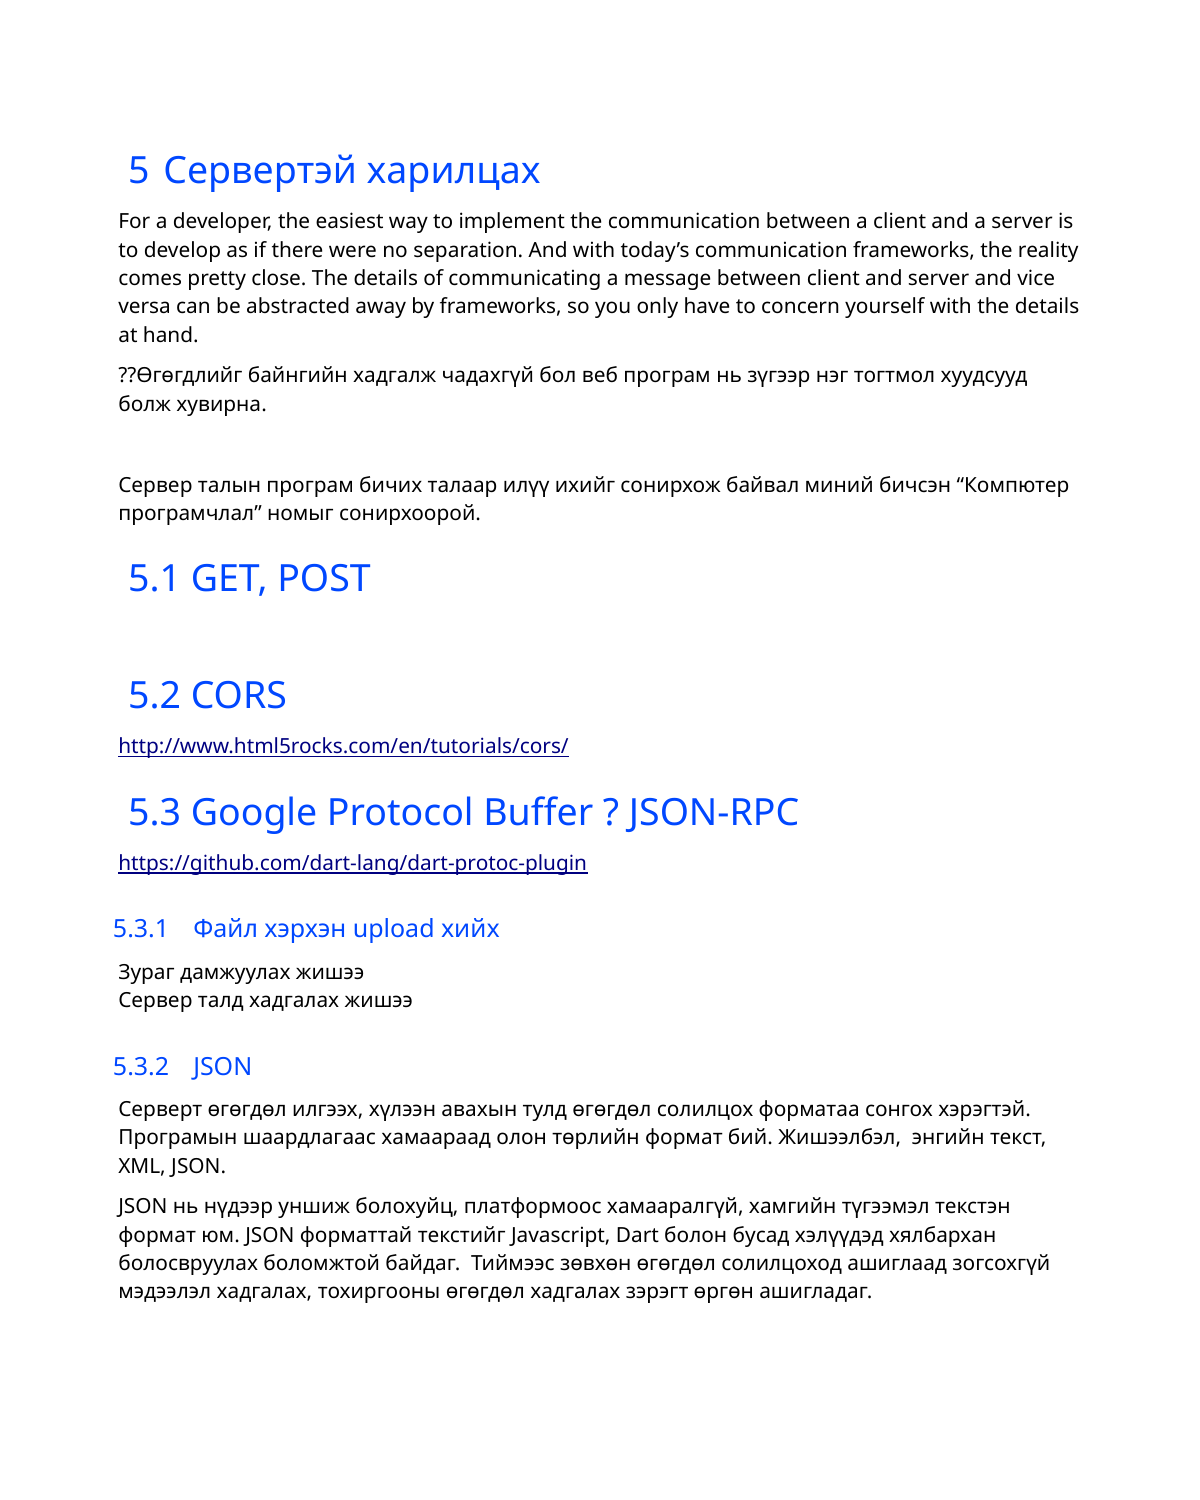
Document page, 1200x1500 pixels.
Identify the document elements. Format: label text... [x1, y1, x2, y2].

subtitle GET, POST [118, 551, 1082, 602]
text For a developer, the easiest way to implement the communication between a client and a server is to develop as if there were no separation. And with today’s communication frameworks, the reality comes pretty close. The details of communicating a message between client and server and vice versa can be abstracted away by frameworks, so you only have to concern yourself with the details at hand. [118, 206, 1082, 348]
text http://www.html5rocks.com/en/tutorials/cors/ [118, 732, 1082, 760]
subtitle JSON [106, 1048, 1082, 1082]
text Серверт өгөгдөл илгээх, хүлээн авахын тулд өгөгдөл солилцох форматаа сонгох хэрэгтэй. Програмын шаардлагаас хамаараад олон төрлийн формат бий. Жишээлбэл, энгийн текст, XML, JSON. [118, 1094, 1082, 1179]
text Зураг дамжуулах жишээ [118, 957, 1082, 985]
text JSON нь нүдээр уншиж болохуйц, платформоос хамааралгүй, хамгийн түгээмэл текстэн формат юм. JSON форматтай текстийг Javascript, Dart болон бусад хэлүүдэд хялбархан болосвруулах боломжтой байдаг. Тиймээс зөвхөн өгөгдөл солилцоход ашиглаад зогсохгүй мэдээлэл хадгалах, тохиргооны өгөгдөл хадгалах зэрэгт өргөн ашигладаг. [118, 1191, 1082, 1305]
subtitle Сервертэй харилцах [118, 143, 1082, 194]
subtitle Google Protocol Buffer ? JSON-RPC [118, 785, 1082, 836]
text ??Өгөгдлийг байнгийн хадгалж чадахгүй бол веб програм нь зүгээр нэг тогтмол хуудсууд болж хувирна. [118, 361, 1082, 417]
text Сервер талд хадгалах жишээ [118, 985, 1082, 1014]
text https://github.com/dart-lang/dart-protoc-plugin [118, 848, 1082, 877]
subtitle Файл хэрхэн upload хийх [106, 911, 1082, 945]
text Сервер талын програм бичих талаар илүү ихийг сонирхож байвал миний бичсэн “Компютер програмчлал” номыг сонирхоорой. [118, 470, 1082, 527]
subtitle CORS [118, 668, 1082, 719]
